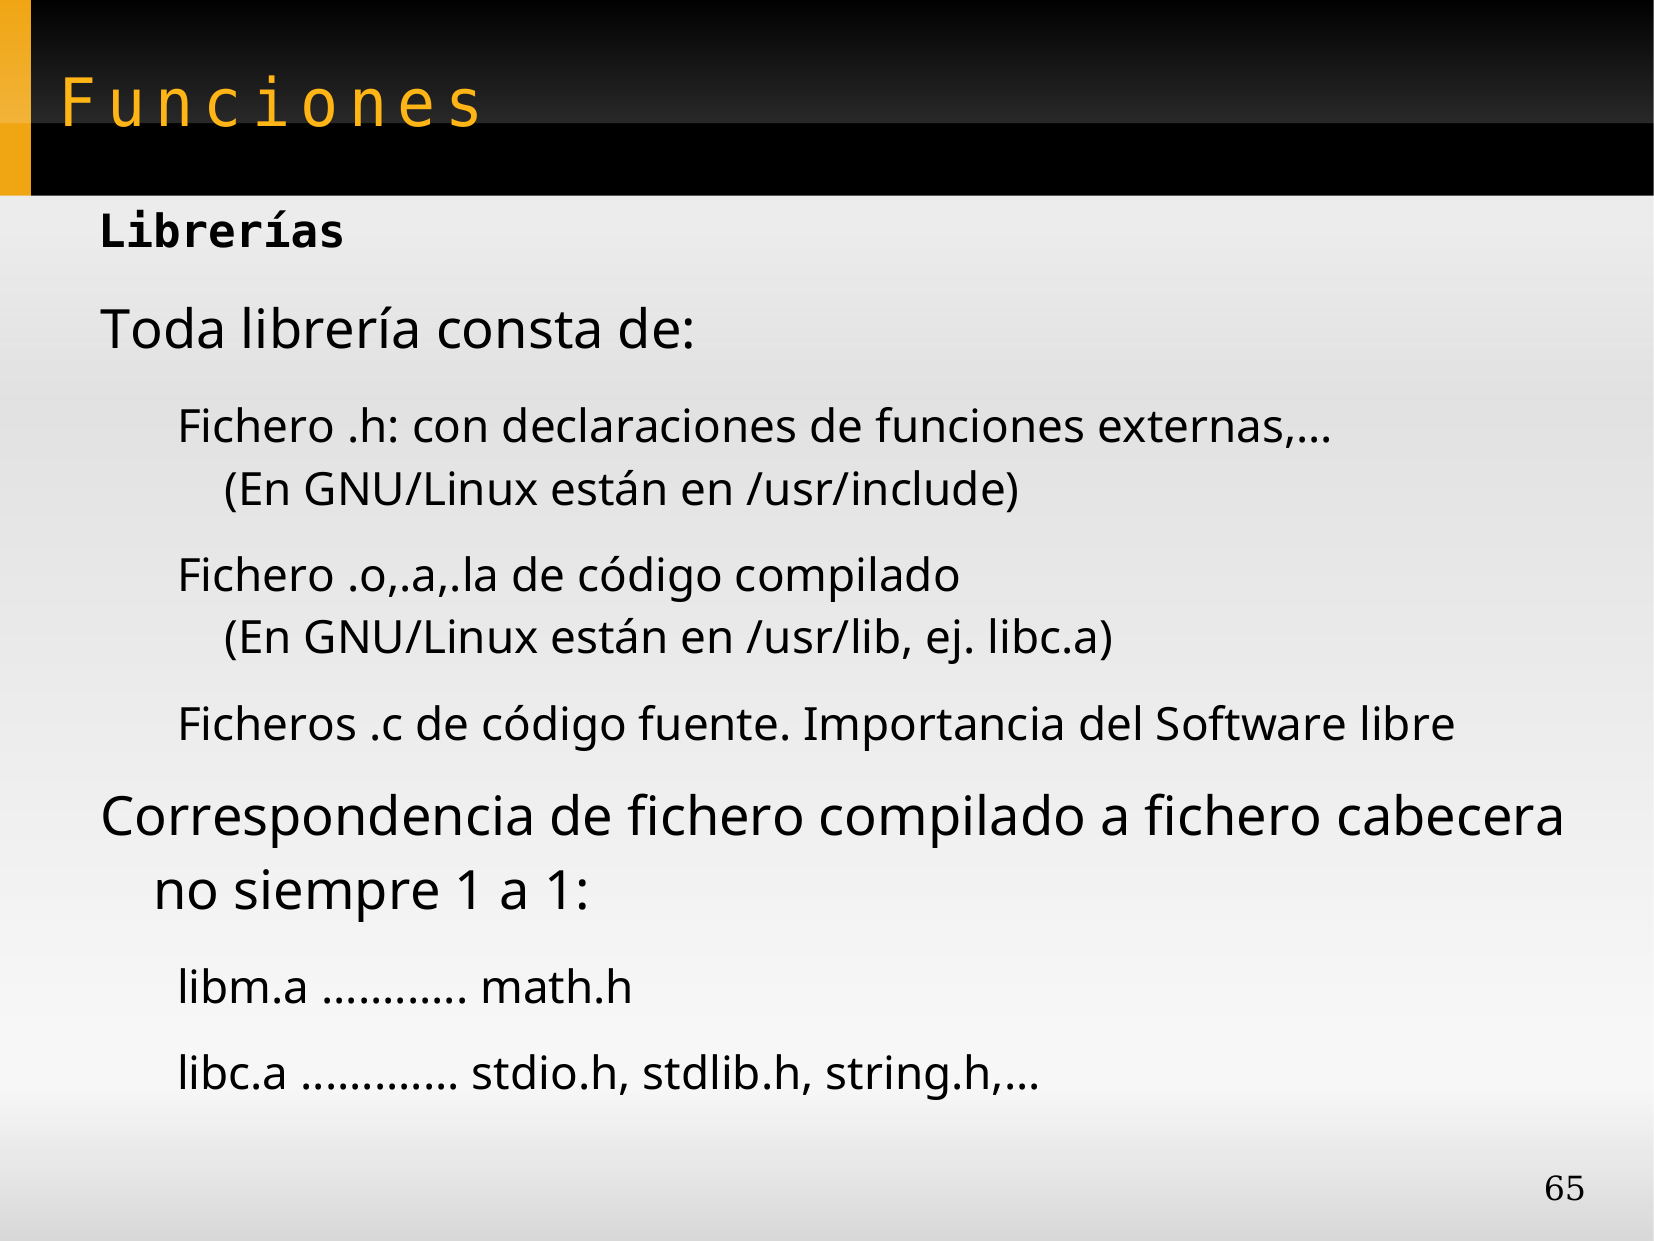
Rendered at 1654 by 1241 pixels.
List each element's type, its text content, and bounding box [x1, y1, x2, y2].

text_box Librerías [83, 197, 361, 266]
list Toda librería consta de: Fichero .h: con declaraciones de funciones externas,... (En GNU/Linux están en /usr/include) Fichero .o,.a,.la de código compilado (En GNU/Linux están en /usr/lib, ej. libc.a) Ficheros .c de código fuente. Importancia del Software libre Correspondencia de fichero compilado a fichero cabecera no siempre 1 a 1: libm.a ............ math.h libc.a ............. stdio.h, stdlib.h, string.h,... [82, 290, 1571, 1109]
title Funciones [59, 29, 1595, 178]
picture [0, 0, 1654, 1241]
